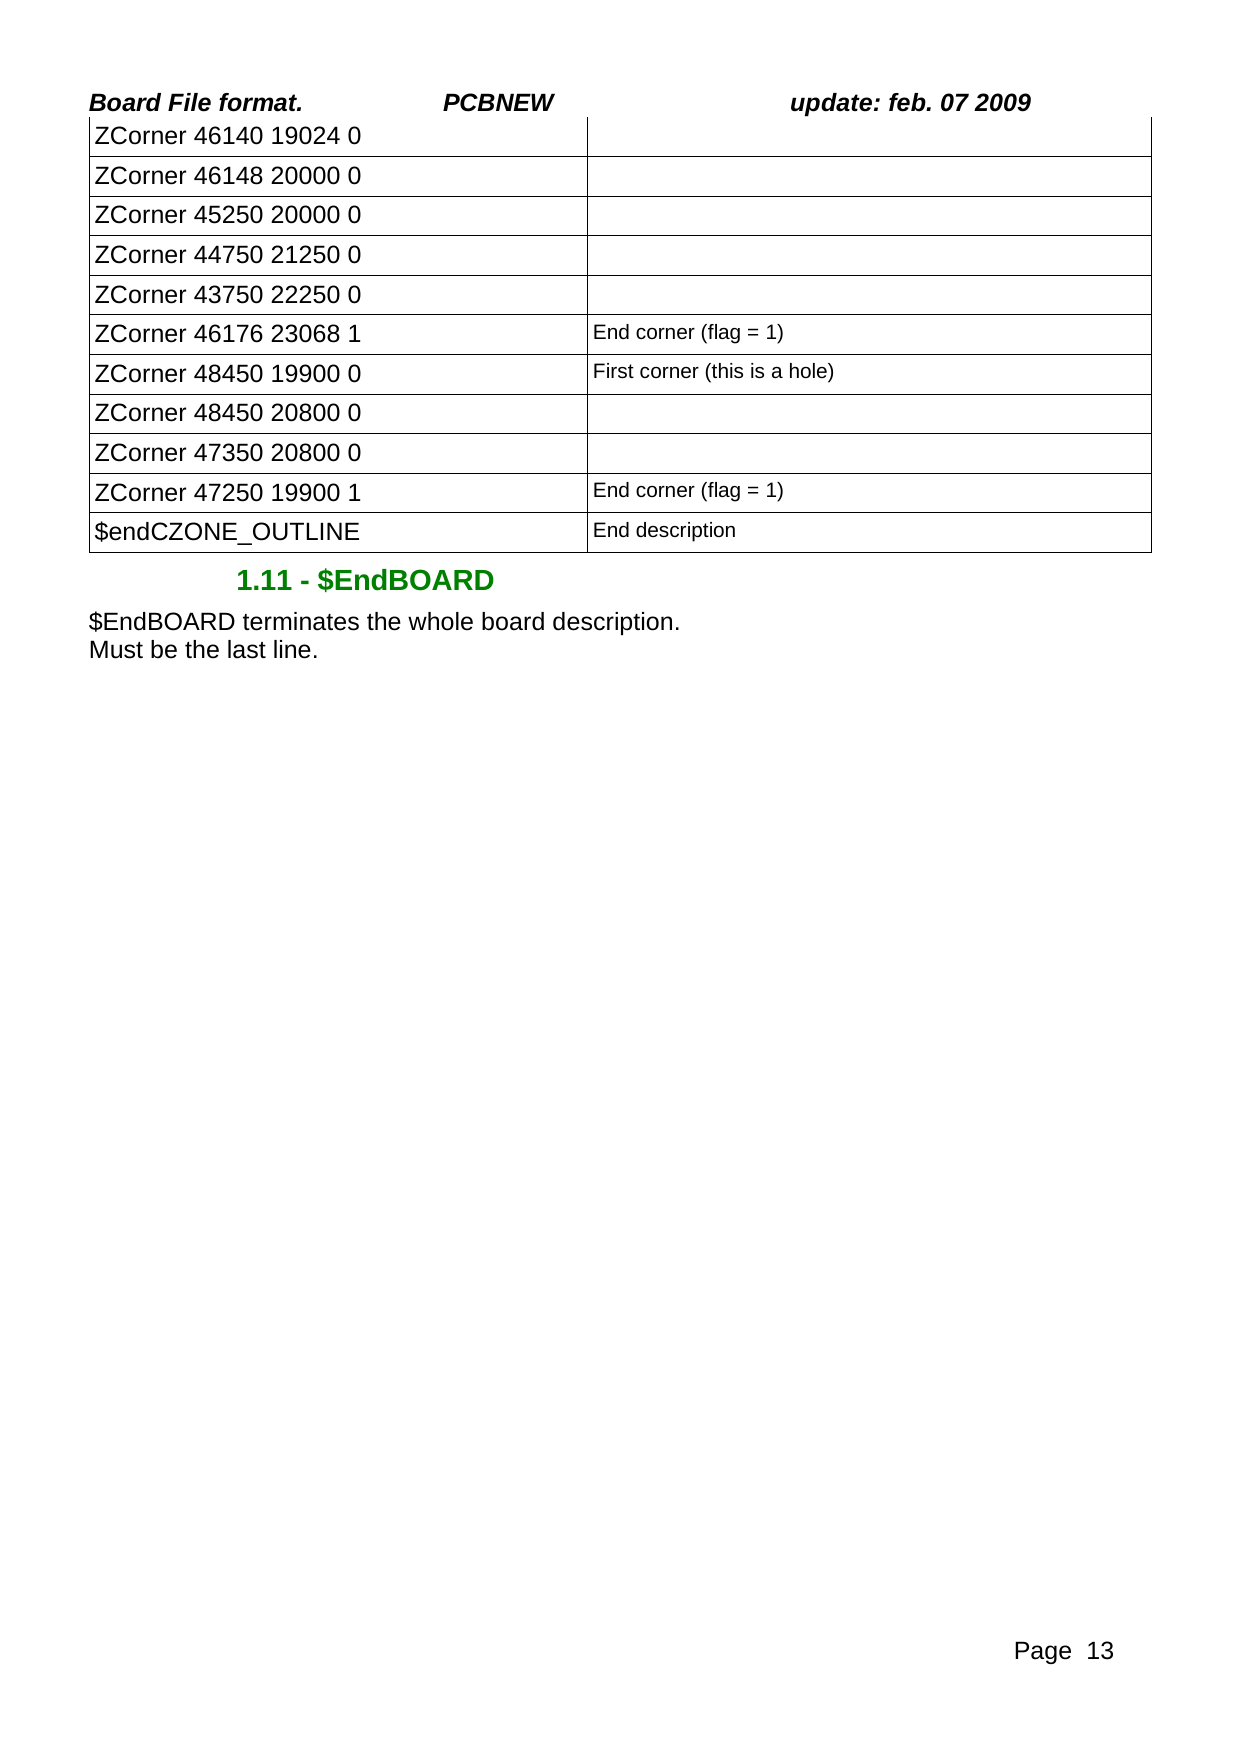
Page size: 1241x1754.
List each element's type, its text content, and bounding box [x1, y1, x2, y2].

table_cell ZCorner 44750 21250 0 [90, 236, 587, 275]
table_cell [588, 117, 1151, 156]
table_cell ZCorner 47250 19900 1 [90, 474, 587, 512]
table_cell $endCZONE_OUTLINE [90, 513, 587, 552]
table_cell ZCorner 47350 20800 0 [90, 434, 587, 473]
table_cell ZCorner 46148 20000 0 [90, 157, 587, 196]
table_cell [588, 276, 1151, 314]
subtitle $EndBOARD [162, 564, 1152, 596]
table_cell [588, 395, 1151, 433]
table_cell First corner (this is a hole) [588, 355, 1151, 394]
text $EndBOARD terminates the whole board description. [88, 608, 1152, 636]
table_cell [588, 236, 1151, 275]
table_cell [588, 157, 1151, 196]
table_cell ZCorner 46140 19024 0 [90, 117, 587, 156]
table_cell ZCorner 45250 20000 0 [90, 197, 587, 235]
table_cell [588, 434, 1151, 473]
text Must be the last line. [88, 636, 1152, 664]
table_cell ZCorner 48450 20800 0 [90, 395, 587, 433]
table_cell ZCorner 46176 23068 1 [90, 315, 587, 354]
table_cell ZCorner 43750 22250 0 [90, 276, 587, 314]
table_cell ZCorner 48450 19900 0 [90, 355, 587, 394]
table_cell End description [588, 513, 1151, 552]
table_cell [588, 197, 1151, 235]
table_cell End corner (flag = 1) [588, 474, 1151, 512]
table_cell End corner (flag = 1) [588, 315, 1151, 354]
